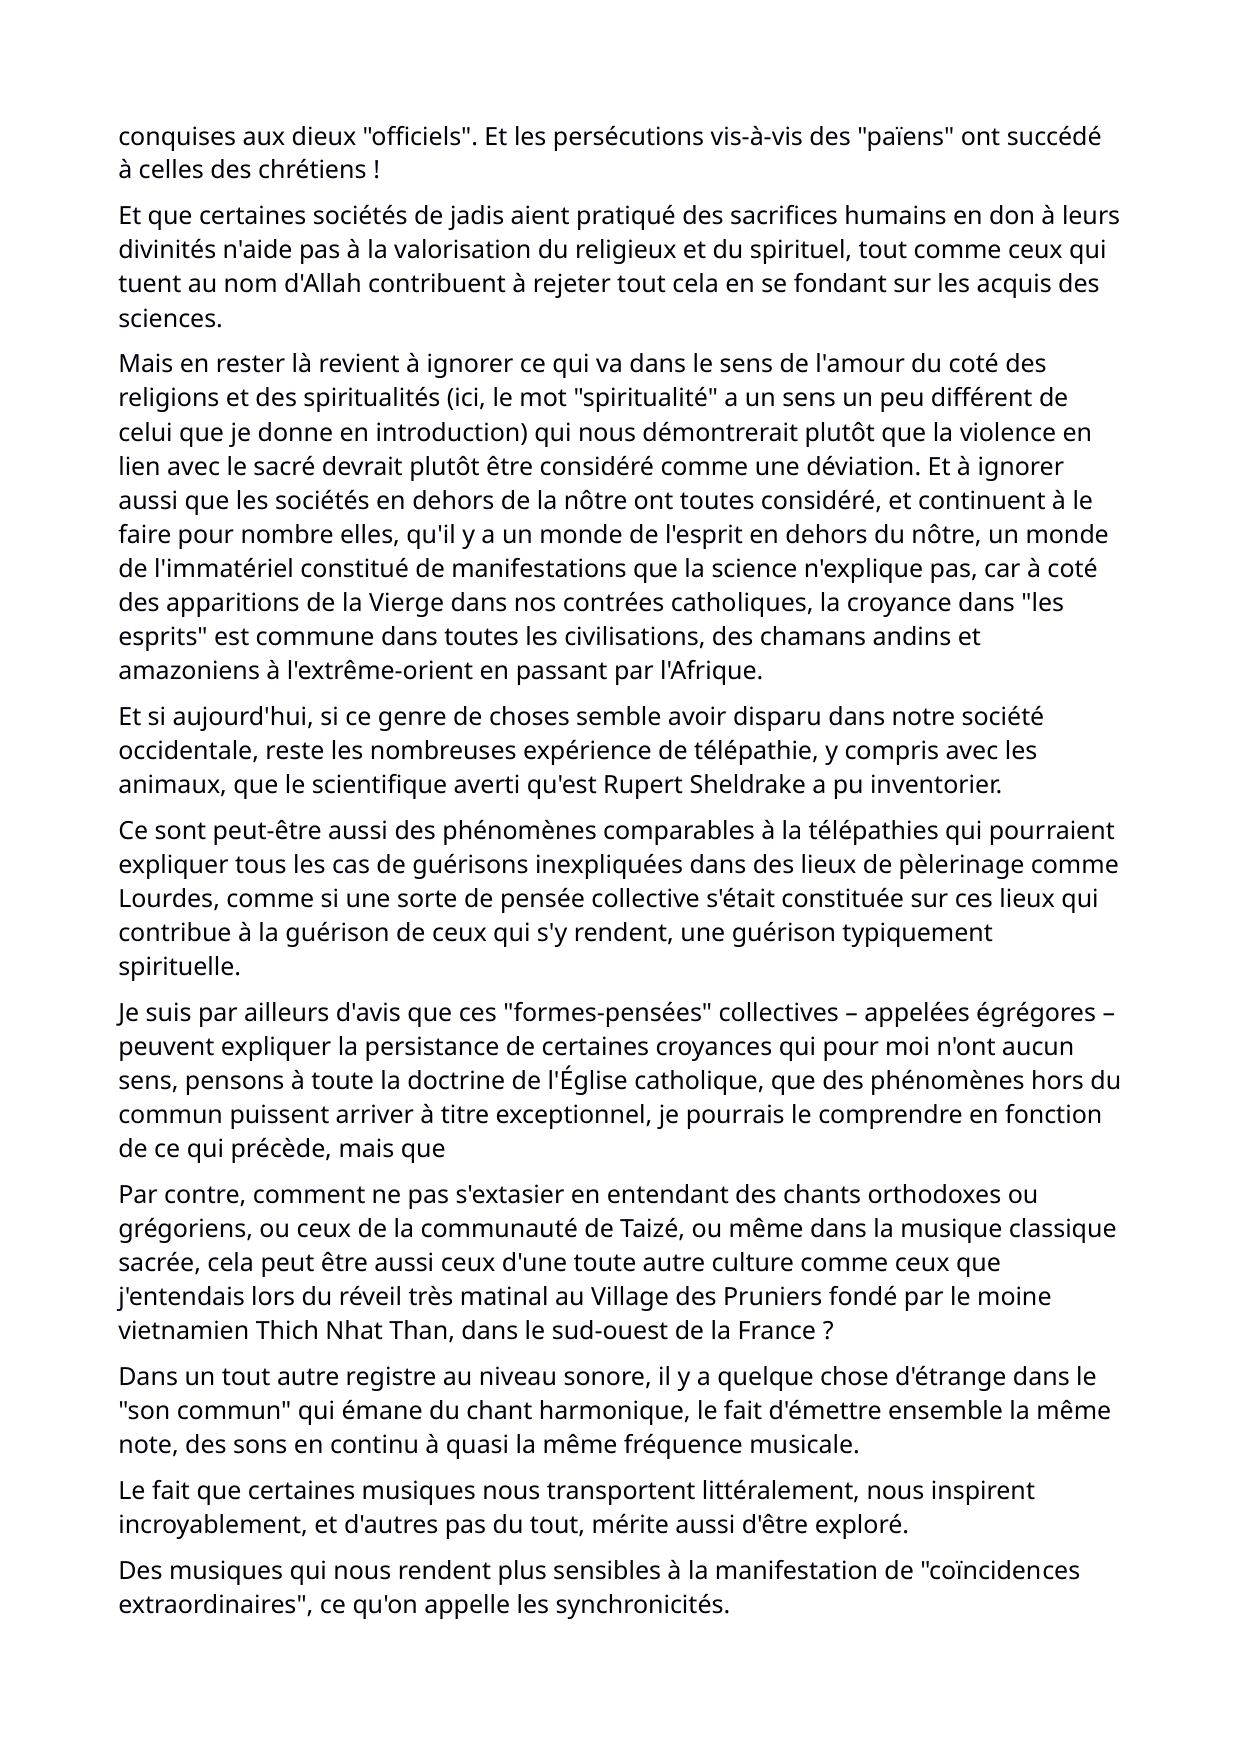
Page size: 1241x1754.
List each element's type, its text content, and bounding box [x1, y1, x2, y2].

text Des musiques qui nous rendent plus sensibles à la manifestation de "coïnciden­ces extraordinaires", ce qu'on appelle les synchronicités. [118, 1552, 1122, 1621]
text Mais en rester là revient à ignorer ce qui va dans le sens de l'amour du coté des religions et des spiritualités (ici, le mot "spiritualité" a un sens un peu différent de celui que je donne en introduction) qui nous démontrerait plutôt que la violence en lien avec le sacré devrait plutôt être considéré comme une déviation. Et à ignorer aussi que les sociétés en dehors de la nôtre ont toutes considéré, et continuent à le faire pour nombre elles, qu'il y a un monde de l'esprit en dehors du nôtre, un monde de l'immatériel constitué de manifes­tations que la science n'explique pas, car à coté des apparitions de la Vierge dans nos contrées catho­liques, la croyance dans "les esprits" est commune dans toutes les civilisations, des chamans andins et amazoniens à l'extrême-orient en passant par l'Afrique. [118, 346, 1122, 687]
text conquises aux dieux "officiels". Et les persécutions vis-à-vis des "païens" ont succédé à celles des chrétiens ! [118, 118, 1122, 186]
text Je suis par ailleurs d'avis que ces "formes-pensées" collectives – appelées égrégores – peuvent expliquer la persistance de certaines croyances qui pour moi n'ont aucun sens, pensons à toute la doctrine de l'Église catholique, que des phénomènes hors du commun puissent arriver à titre exceptionnel, je pour­rais le comprendre en fonction de ce qui précède, mais que [118, 994, 1122, 1165]
text Par contre, comment ne pas s'extasier en entendant des chants orthodoxes ou grégoriens, ou ceux de la communauté de Taizé, ou même dans la musique classique sacrée, cela peut être aussi ceux d'une toute autre culture comme ceux que j'entendais lors du réveil très matinal au Village des Pruniers fondé par le moine vietnamien Thich Nhat Than, dans le sud-ouest de la France ? [118, 1177, 1122, 1347]
text Le fait que certaines musiques nous transportent littéralement, nous inspirent incroyablement, et d'autres pas du tout, mérite aussi d'être exploré. [118, 1473, 1122, 1541]
text Dans un tout autre registre au niveau sonore, il y a quelque chose d'étrange dans le "son commun" qui émane du chant harmonique, le fait d'émettre ensemble la même note, des sons en continu à quasi la même fréquence musicale. [118, 1359, 1122, 1461]
text Ce sont peut-être aussi des phénomènes comparables à la télépathies qui pour­raient expliquer tous les cas de guérisons inexpliquées dans des lieux de pèlerinage comme Lourdes, comme si une sorte de pensée collective s'était constituée sur ces lieux qui contribue à la guérison de ceux qui s'y rendent, une guérison typiquement spirituelle. [118, 812, 1122, 983]
text Et que certaines sociétés de jadis aient pratiqué des sacrifices humains en don à leurs divinités n'aide pas à la valorisation du religieux et du spirituel, tout comme ceux qui tuent au nom d'Allah contribuent à rejeter tout cela en se fondant sur les acquis des sciences. [118, 198, 1122, 334]
text Et si aujourd'hui, si ce genre de choses semble avoir disparu dans notre société occidentale, reste les nombreuses expérience de télépathie, y compris avec les animaux, que le scientifique averti qu'est Rupert Sheldrake a pu inventorier. [118, 698, 1122, 801]
